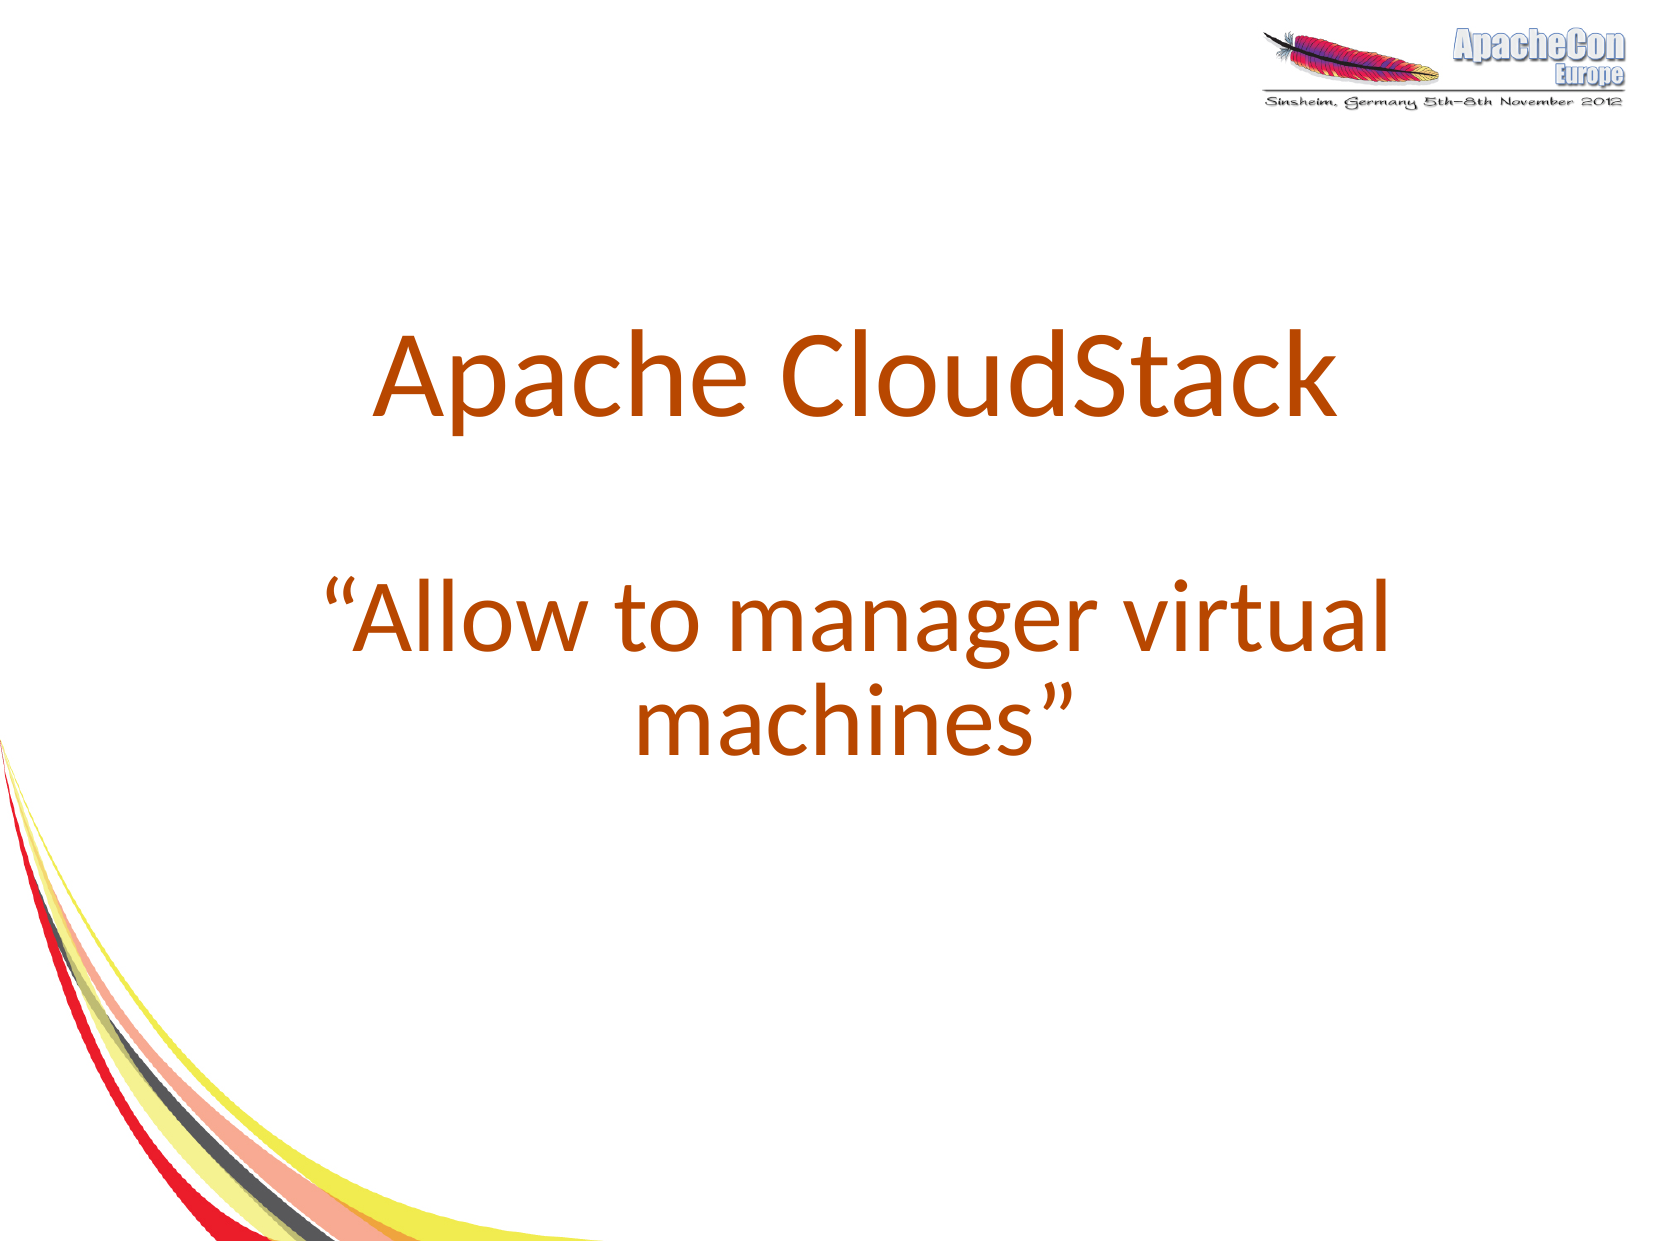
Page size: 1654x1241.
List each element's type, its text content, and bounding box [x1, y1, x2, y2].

picture [0, 0, 1654, 1241]
title Apache CloudStack “Allow to manager virtual machines” [177, 258, 1536, 971]
